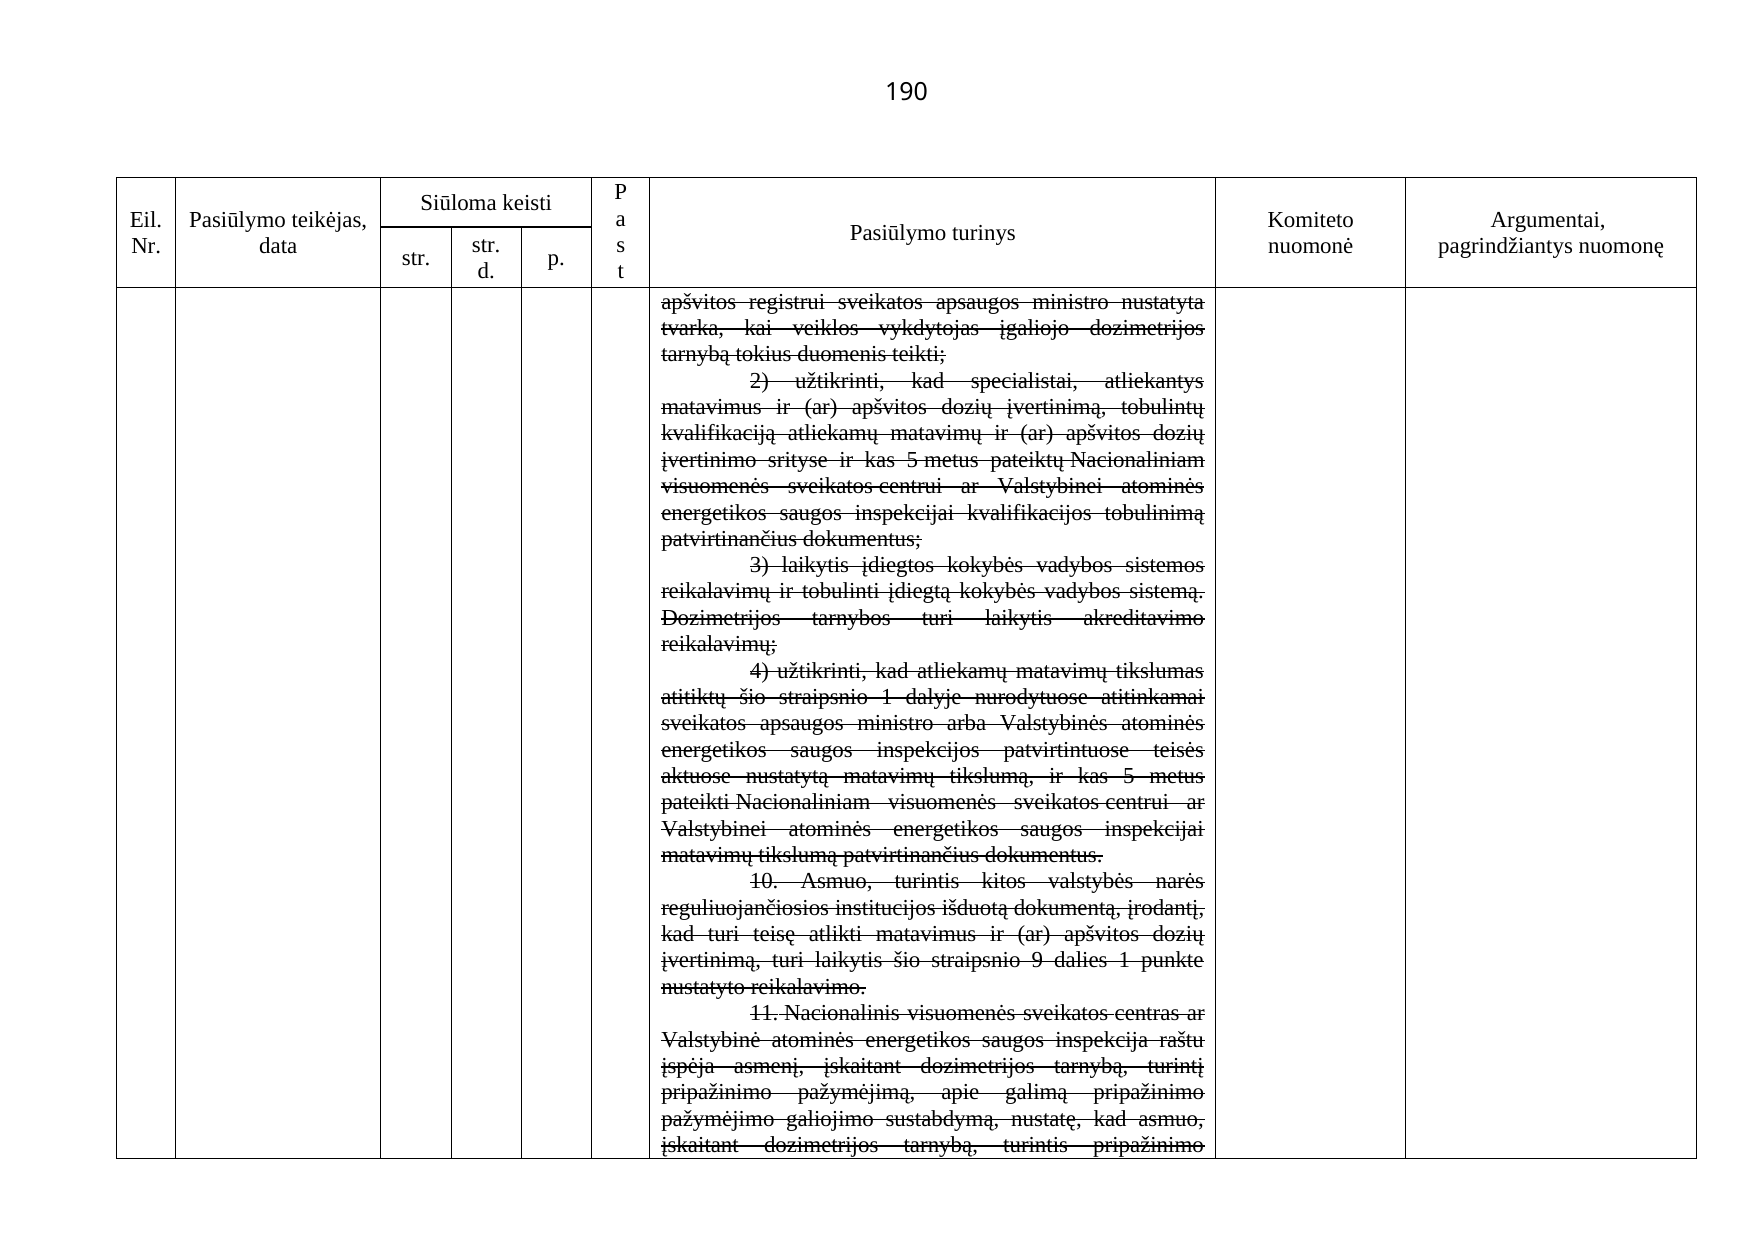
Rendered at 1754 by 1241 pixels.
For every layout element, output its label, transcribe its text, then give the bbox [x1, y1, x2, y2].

table_cell str. d. [452, 228, 521, 287]
table_cell [176, 288, 380, 1157]
table_header Pasiūlymo teikėjas, data [176, 178, 380, 287]
table_cell str. [381, 228, 451, 287]
table_header Pastabos [592, 178, 649, 287]
table_cell [592, 288, 649, 1157]
table_header Pasiūlymo turinys [650, 178, 1215, 287]
table_cell [522, 288, 591, 1157]
table_cell [1216, 288, 1405, 1157]
table_cell [452, 288, 521, 1157]
table_cell [1406, 288, 1696, 1157]
table_header Komiteto nuomonė [1216, 178, 1405, 287]
table_cell [381, 288, 451, 1157]
table_header Argumentai, pagrindžiantys nuomonę [1406, 178, 1696, 287]
table_cell apšvitos registrui sveikatos apsaugos ministro nustatyta tvarka, kai veiklos vykdytojas įgaliojo dozimetrijos tarnybą tokius duomenis teikti; 2) užtikrinti, kad specialistai, atliekantys matavimus ir (ar) apšvitos dozių įvertinimą, tobulintų kvalifikaciją atliekamų matavimų ir (ar) apšvitos dozių įvertinimo srityse ir kas 5 metus pateiktų Nacionaliniam visuomenės sveikatos centrui ar Valstybinei atominės energetikos saugos inspekcijai kvalifikacijos tobulinimą patvirtinančius dokumentus; 3) laikytis įdiegtos kokybės vadybos sistemos reikalavimų ir tobulinti įdiegtą kokybės vadybos sistemą. Dozimetrijos tarnybos turi laikytis akreditavimo reikalavimų; 4) užtikrinti, kad atliekamų matavimų tikslumas atitiktų šio straipsnio 1 dalyje nurodytuose atitinkamai sveikatos apsaugos ministro arba Valstybinės atominės energetikos saugos inspekcijos patvirtintuose teisės aktuose nustatytą matavimų tikslumą, ir kas 5 metus pateikti Nacionaliniam visuomenės sveikatos centrui ar Valstybinei atominės energetikos saugos inspekcijai matavimų tikslumą patvirtinančius dokumentus. 10. Asmuo, turintis kitos valstybės narės reguliuojančiosios institucijos išduotą dokumentą, įrodantį, kad turi teisę atlikti matavimus ir (ar) apšvitos dozių įvertinimą, turi laikytis šio straipsnio 9 dalies 1 punkte nustatyto reikalavimo. 11. Nacionalinis visuomenės sveikatos centras ar Valstybinė atominės energetikos saugos inspekcija raštu įspėja asmenį, įskaitant dozimetrijos tarnybą, turintį pripažinimo pažymėjimą, apie galimą pripažinimo pažymėjimo galiojimo sustabdymą, nustatę, kad asmuo, įskaitant dozimetrijos tarnybą, turintis pripažinimo [650, 288, 1215, 1157]
table_cell [117, 288, 175, 1157]
table_cell p. [522, 228, 591, 287]
table_header Eil. Nr. [117, 178, 175, 287]
table_header Siūloma keisti [381, 178, 591, 226]
